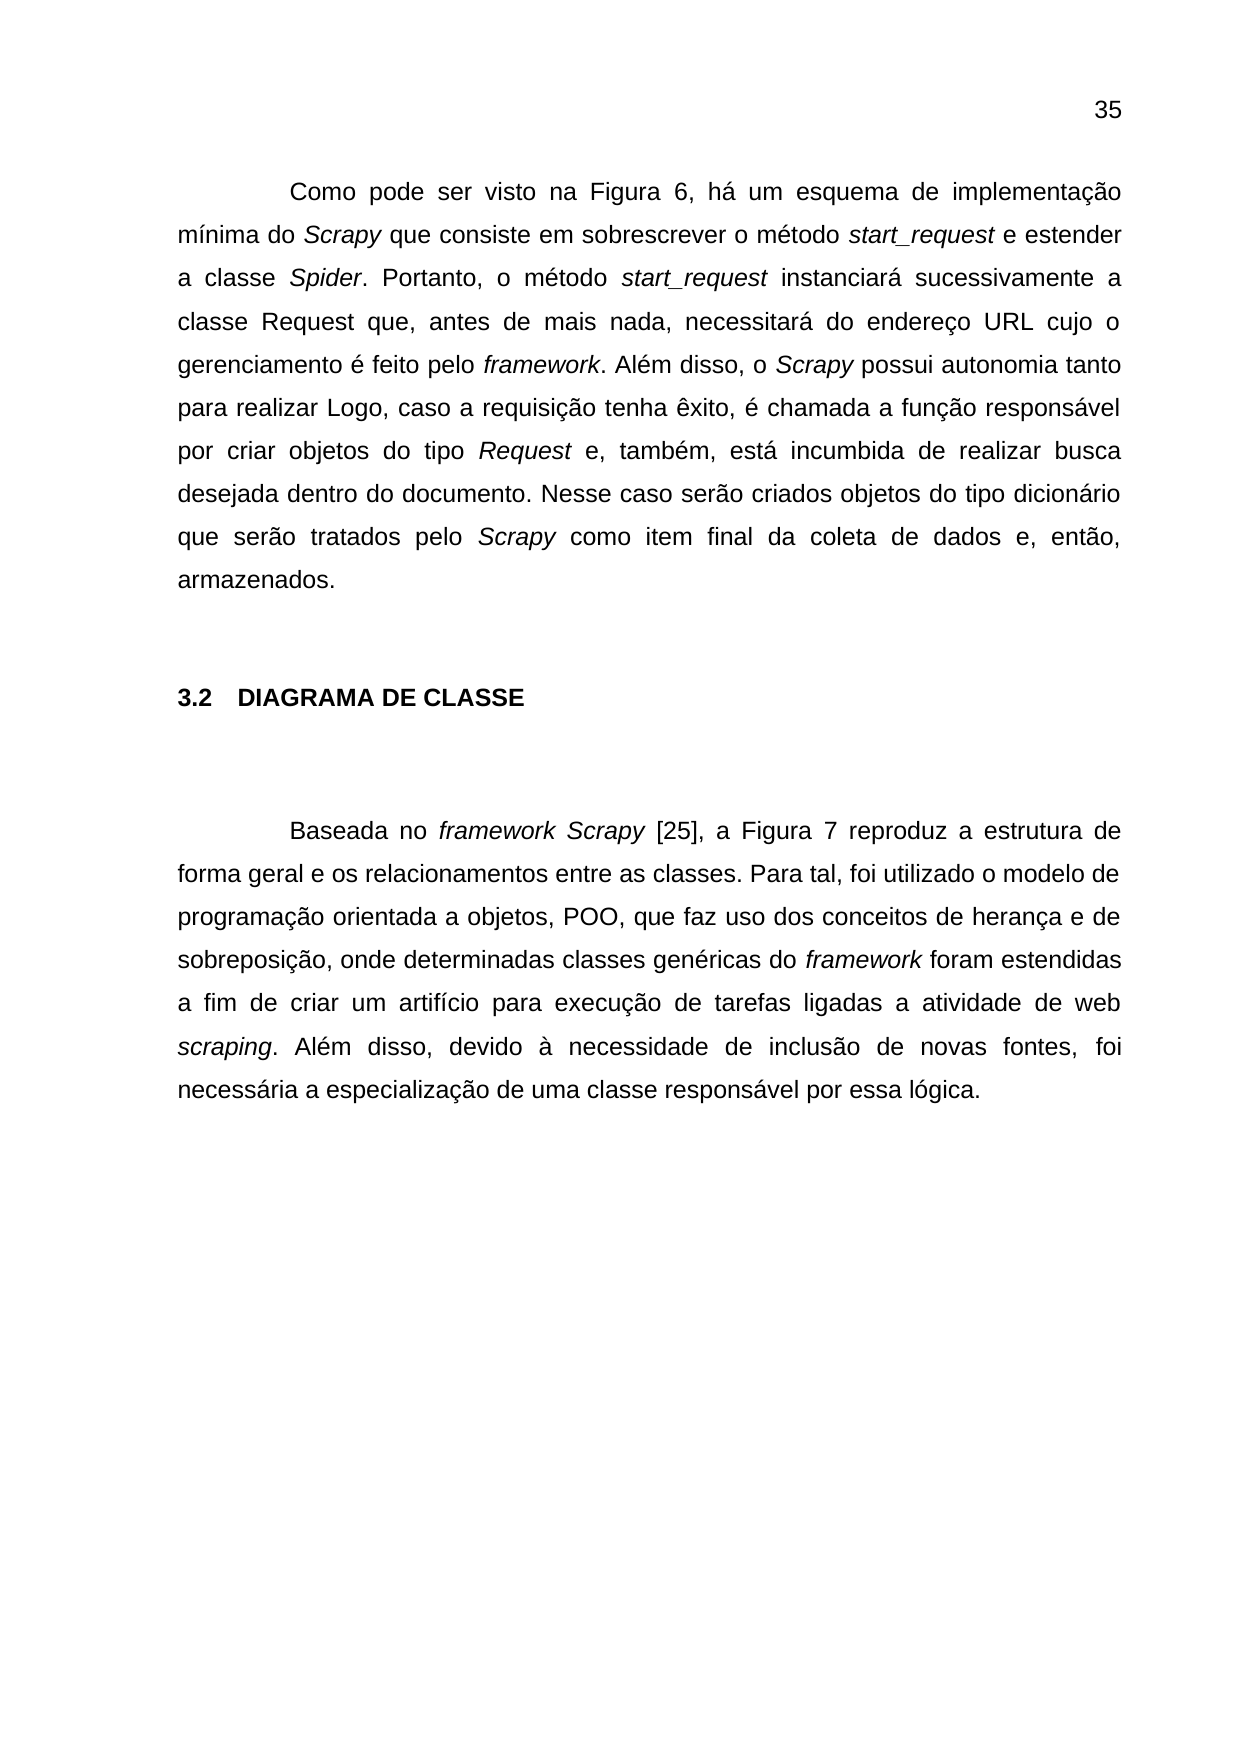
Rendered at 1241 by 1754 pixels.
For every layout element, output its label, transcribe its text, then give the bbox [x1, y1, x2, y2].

subtitle DIAGRAMA DE CLASSE [177, 683, 1122, 712]
text Como pode ser visto na Figura 6, há um esquema de implementação mínima do Scrapy que consiste em sobrescrever o método start_request e estender a classe Spider. Portanto, o método start_request instanciará sucessivamente a classe Request que, antes de mais nada, necessitará do endereço URL cujo o gerenciamento é feito pelo framework. Além disso, o Scrapy possui autonomia tanto para realizar Logo, caso a requisição tenha êxito, é chamada a função responsável por criar objetos do tipo Request e, também, está incumbida de realizar busca desejada dentro do documento. Nesse caso serão criados objetos do tipo dicionário que serão tratados pelo Scrapy como item final da coleta de dados e, então, armazenados. [177, 177, 1122, 594]
text Baseada no framework Scrapy [25], a Figura 7 reproduz a estrutura de forma geral e os relacionamentos entre as classes. Para tal, foi utilizado o modelo de programação orientada a objetos, POO, que faz uso dos conceitos de herança e de sobreposição, onde determinadas classes genéricas do framework foram estendidas a fim de criar um artifício para execução de tarefas ligadas a atividade de web scraping. Além disso, devido à necessidade de inclusão de novas fontes, foi necessária a especialização de uma classe responsável por essa lógica. [177, 816, 1122, 1103]
